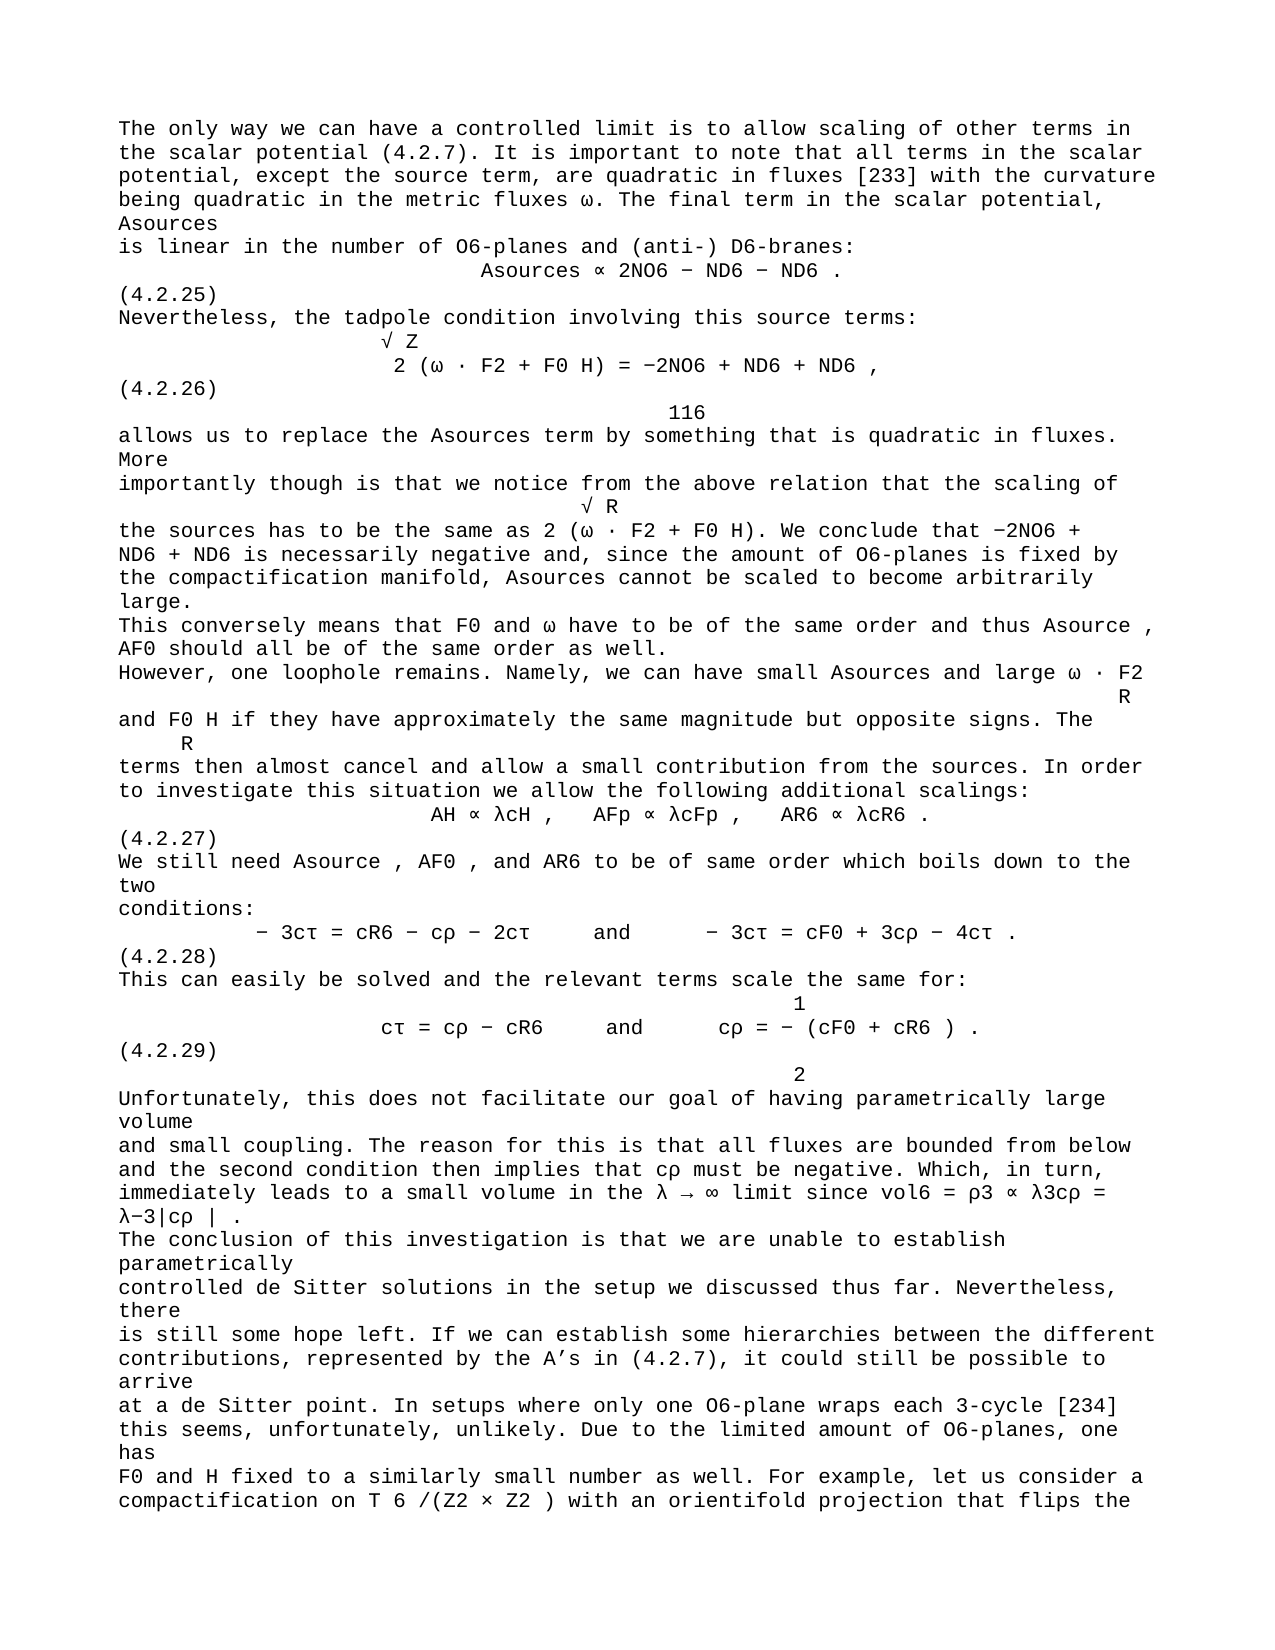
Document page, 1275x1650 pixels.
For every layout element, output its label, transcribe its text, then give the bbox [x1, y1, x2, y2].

text terms then almost cancel and allow a small contribution from the sources. In order [118, 757, 1157, 780]
text 2 [118, 1064, 1157, 1088]
text immediately leads to a small volume in the λ → ∞ limit since vol6 = ρ3 ∝ λ3cρ = [118, 1182, 1157, 1206]
text and small coupling. The reason for this is that all fluxes are bounded from below [118, 1135, 1157, 1158]
text 2 (ω · F2 + F0 H) = −2NO6 + ND6 + ND6 , (4.2.26) [118, 354, 1157, 402]
text compactification on T 6 /(Z2 × Z2 ) with an orientifold projection that flips the [118, 1489, 1157, 1513]
text and F0 H if they have approximately the same magnitude but opposite signs. The [118, 709, 1157, 733]
text AF0 should all be of the same order as well. [118, 638, 1157, 662]
text 116 [118, 402, 1157, 426]
text conditions: [118, 898, 1157, 922]
text is still some hope left. If we can establish some hierarchies between the different [118, 1324, 1157, 1348]
text Nevertheless, the tadpole condition involving this source terms: [118, 307, 1157, 331]
text We still need Asource , AF0 , and AR6 to be of same order which boils down to the two [118, 851, 1157, 898]
text allows us to replace the Asources term by something that is quadratic in fluxes. More [118, 426, 1157, 473]
text √ R [118, 496, 1157, 520]
text − 3cτ = cR6 − cρ − 2cτ and − 3cτ = cF0 + 3cρ − 4cτ . (4.2.28) [118, 922, 1157, 969]
text controlled de Sitter solutions in the setup we discussed thus far. Nevertheless, there [118, 1277, 1157, 1324]
text and the second condition then implies that cρ must be negative. Which, in turn, [118, 1158, 1157, 1182]
text to investigate this situation we allow the following additional scalings: [118, 780, 1157, 804]
text potential, except the source term, are quadratic in fluxes [233] with the curvature [118, 165, 1157, 189]
text Asources ∝ 2NO6 − ND6 − ND6 . (4.2.25) [118, 260, 1157, 307]
text The conclusion of this investigation is that we are unable to establish parametrically [118, 1229, 1157, 1277]
text the sources has to be the same as 2 (ω · F2 + F0 H). We conclude that −2NO6 + [118, 520, 1157, 544]
text This can easily be solved and the relevant terms scale the same for: [118, 969, 1157, 993]
text at a de Sitter point. In setups where only one O6-plane wraps each 3-cycle [234] [118, 1395, 1157, 1419]
text 1 [118, 993, 1157, 1017]
text λ−3|cρ | . [118, 1206, 1157, 1229]
text R [118, 686, 1157, 709]
text cτ = cρ − cR6 and cρ = − (cF0 + cR6 ) . (4.2.29) [118, 1017, 1157, 1064]
text ND6 + ND6 is necessarily negative and, since the amount of O6-planes is fixed by [118, 544, 1157, 567]
text AH ∝ λcH , AFp ∝ λcFp , AR6 ∝ λcR6 . (4.2.27) [118, 804, 1157, 851]
text contributions, represented by the A’s in (4.2.7), it could still be possible to arrive [118, 1348, 1157, 1395]
text this seems, unfortunately, unlikely. Due to the limited amount of O6-planes, one has [118, 1419, 1157, 1466]
text importantly though is that we notice from the above relation that the scaling of [118, 473, 1157, 496]
text However, one loophole remains. Namely, we can have small Asources and large ω · F2 [118, 662, 1157, 686]
text is linear in the number of O6-planes and (anti-) D6-branes: [118, 236, 1157, 260]
text the compactification manifold, Asources cannot be scaled to become arbitrarily large. [118, 567, 1157, 615]
text F0 and H fixed to a similarly small number as well. For example, let us consider a [118, 1466, 1157, 1489]
text This conversely means that F0 and ω have to be of the same order and thus Asource , [118, 615, 1157, 638]
text the scalar potential (4.2.7). It is important to note that all terms in the scalar [118, 142, 1157, 165]
text Unfortunately, this does not facilitate our goal of having parametrically large volume [118, 1088, 1157, 1135]
text √ Z [118, 331, 1157, 354]
text R [118, 733, 1157, 757]
text being quadratic in the metric fluxes ω. The final term in the scalar potential, Asources [118, 189, 1157, 236]
text The only way we can have a controlled limit is to allow scaling of other terms in [118, 118, 1157, 142]
